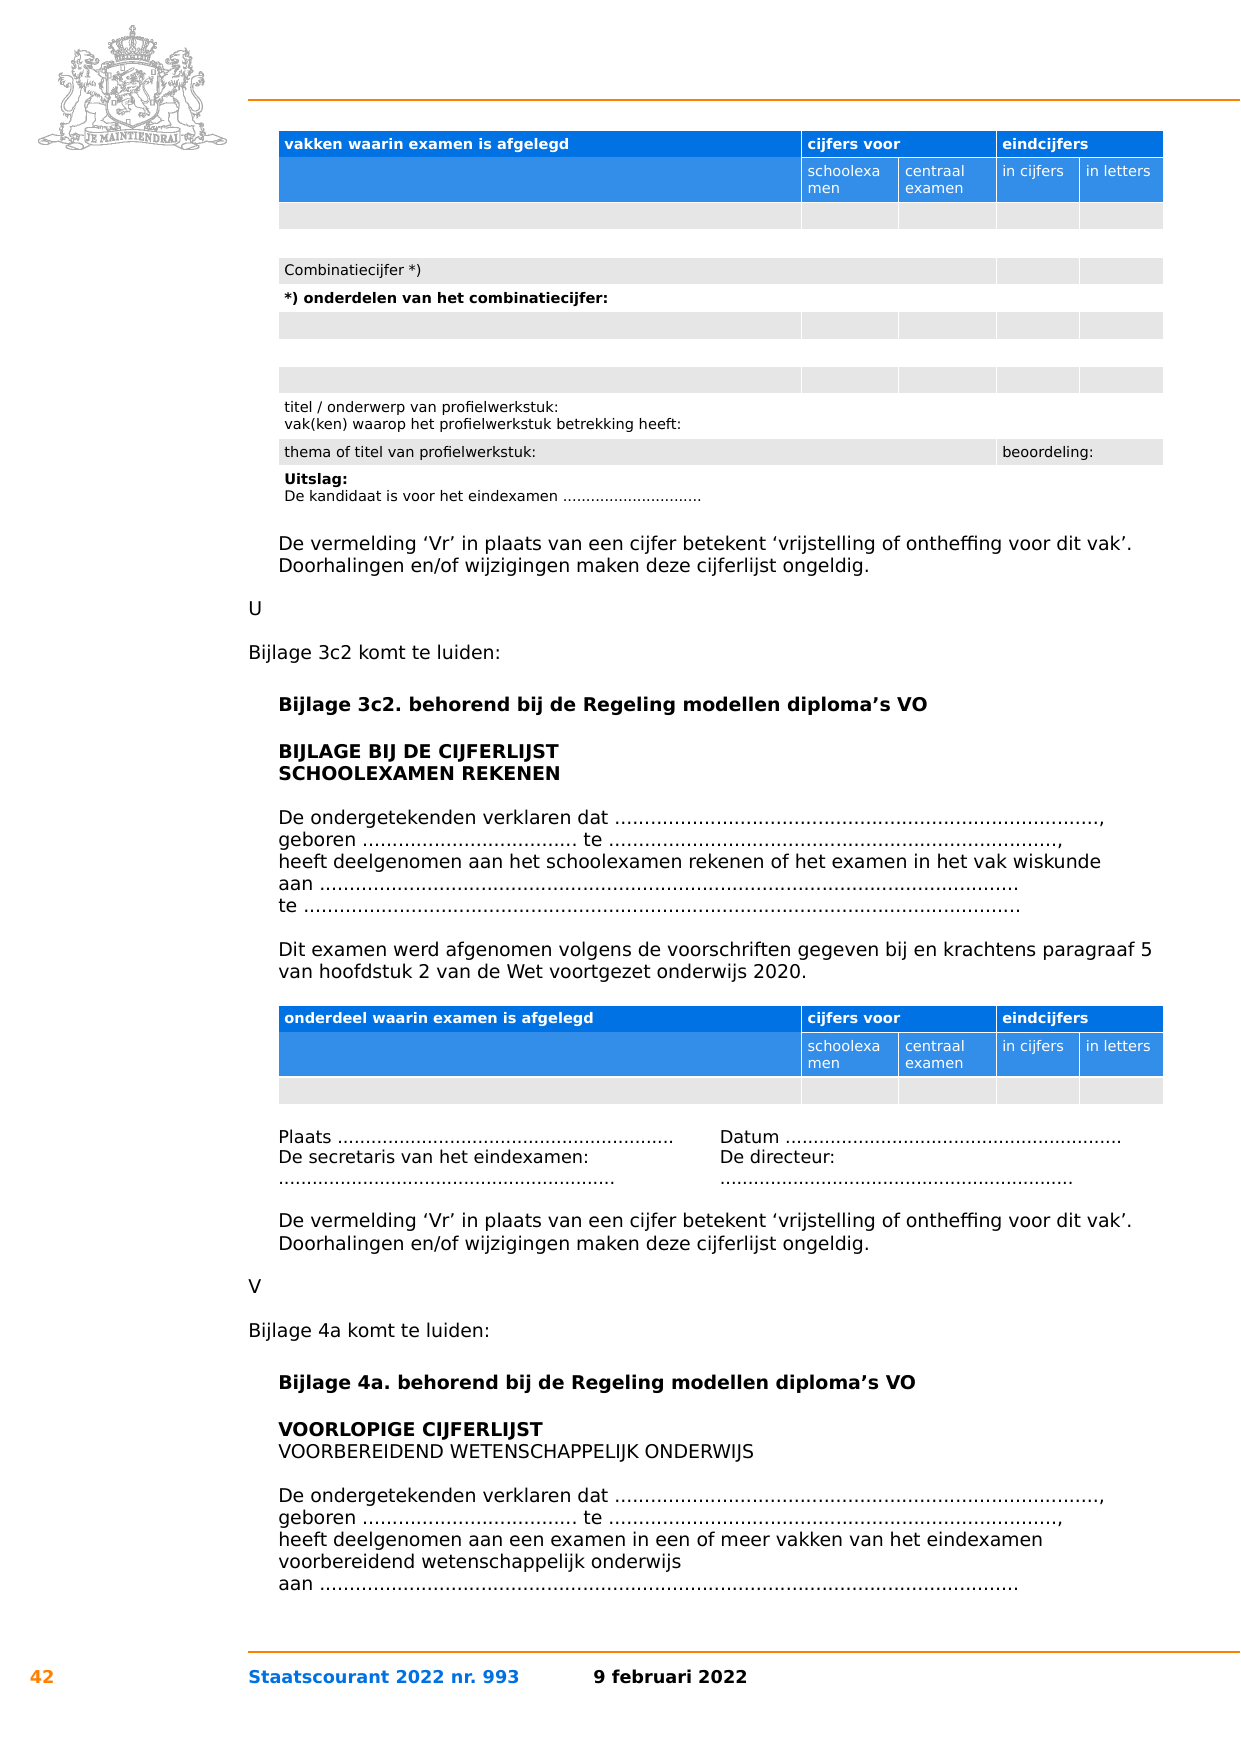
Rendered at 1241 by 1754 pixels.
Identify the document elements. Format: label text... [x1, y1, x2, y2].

table_cell titel / onderwerp van profielwerkstuk: vak(ken) waarop het profielwerkstuk betrekking heeft: [279, 395, 801, 438]
table_cell [802, 395, 898, 438]
picture [38, 25, 227, 150]
table_header eindcijfers [997, 131, 1163, 157]
text heeft deelgenomen aan een examen in een of meer vakken van het eindexamen voorbereidend wetenschappelijk onderwijs [278, 1529, 1163, 1573]
text Bijlage 4a komt te luiden: [248, 1320, 1163, 1342]
table_cell [899, 203, 996, 229]
text VOORBEREIDEND WETENSCHAPPELIJK ONDERWIJS [278, 1441, 1163, 1463]
table_cell [279, 312, 801, 339]
table_cell in letters [1080, 158, 1163, 202]
table_cell [899, 312, 996, 339]
table_cell in cijfers [997, 1033, 1079, 1076]
table_cell thema of titel van profielwerkstuk: [279, 439, 996, 465]
text geboren .................................... te ..........................................................................., [278, 829, 1163, 851]
text aan ..................................................................................................................... [278, 873, 1163, 895]
table_cell [997, 367, 1079, 393]
table_cell *) onderdelen van het combinatiecijfer: [279, 285, 801, 311]
table_header Datum ............................................................ [714, 1127, 1163, 1147]
table_cell [1080, 230, 1163, 256]
table_header onderdeel waarin examen is afgelegd [279, 1006, 801, 1032]
table_cell De secretaris van het eindexamen: ............................................................ [278, 1147, 713, 1188]
table_cell in letters [1080, 1033, 1163, 1076]
text Bijlage 3c2 komt te luiden: [248, 642, 1163, 664]
table_cell [997, 395, 1079, 438]
table_cell [279, 340, 801, 366]
table_cell De directeur: ............................................................... [714, 1147, 1163, 1188]
table_cell Uitslag: De kandidaat is voor het eindexamen .............................. [279, 466, 1163, 509]
table_cell [802, 203, 898, 229]
text VOORLOPIGE CIJFERLIJST [278, 1419, 1163, 1441]
text Doorhalingen en/of wijzigingen maken deze cijferlijst ongeldig. [278, 1232, 1163, 1254]
text Doorhalingen en/of wijzigingen maken deze cijferlijst ongeldig. [278, 554, 1163, 576]
table_cell in cijfers [997, 158, 1079, 202]
table_cell [802, 285, 898, 311]
text De ondergetekenden verklaren dat ................................................................................., [278, 1485, 1163, 1507]
text De vermelding ‘Vr’ in plaats van een cijfer betekent ‘vrijstelling of ontheffing voor dit vak’. [278, 1210, 1163, 1232]
table_cell [1080, 203, 1163, 229]
table_cell [279, 230, 801, 256]
text De ondergetekenden verklaren dat ................................................................................., [278, 807, 1163, 829]
table_cell [279, 367, 801, 393]
text Dit examen werd afgenomen volgens de voorschriften gegeven bij en krachtens paragraaf 5 van hoofdstuk 2 van de Wet voortgezet onderwijs 2020. [278, 939, 1163, 983]
table_cell [997, 230, 1079, 256]
table_cell [1080, 285, 1163, 311]
table_cell [997, 258, 1079, 284]
table_cell [279, 203, 801, 229]
table_cell [1080, 312, 1163, 339]
table_header eindcijfers [997, 1006, 1163, 1032]
table_cell [1080, 340, 1163, 366]
text U [248, 598, 1163, 620]
table_header cijfers voor [802, 1006, 996, 1032]
table_cell [802, 1078, 898, 1104]
table_header Plaats ............................................................ [278, 1127, 713, 1147]
table_cell schoolexamen [802, 1033, 898, 1076]
table_cell [997, 312, 1079, 339]
text aan ..................................................................................................................... [278, 1573, 1163, 1595]
table_cell [1080, 395, 1163, 438]
table_cell [899, 395, 996, 438]
table_cell schoolexamen [802, 158, 898, 202]
table_cell [802, 340, 898, 366]
text geboren .................................... te ..........................................................................., [278, 1507, 1163, 1529]
table_cell Combinatiecijfer *) [279, 258, 996, 284]
table_cell beoordeling: [997, 439, 1163, 465]
table_cell centraal examen [899, 1033, 996, 1076]
table_cell [802, 312, 898, 339]
table_cell centraal examen [899, 158, 996, 202]
table_cell [997, 1078, 1079, 1104]
table_cell [802, 230, 898, 256]
subtitle Bijlage 3c2. behorend bij de Regeling modellen diploma’s VO [278, 694, 1163, 716]
table_cell [899, 230, 996, 256]
table_cell [1080, 1078, 1163, 1104]
table_cell [1080, 258, 1163, 284]
text SCHOOLEXAMEN REKENEN [278, 763, 1163, 785]
table_cell [802, 367, 898, 393]
table_cell [899, 285, 996, 311]
text BIJLAGE BIJ DE CIJFERLIJST [278, 741, 1163, 763]
table_cell [899, 367, 996, 393]
table_cell [997, 340, 1079, 366]
table_cell [899, 340, 996, 366]
text De vermelding ‘Vr’ in plaats van een cijfer betekent ‘vrijstelling of ontheffing voor dit vak’. [278, 532, 1163, 554]
text te ........................................................................................................................ [278, 895, 1163, 917]
text V [248, 1276, 1163, 1298]
table_header vakken waarin examen is afgelegd [279, 131, 801, 157]
table_cell [997, 203, 1079, 229]
table_cell [279, 1078, 801, 1104]
table_cell [997, 285, 1079, 311]
subtitle Bijlage 4a. behorend bij de Regeling modellen diploma’s VO [278, 1372, 1163, 1394]
table_cell [1080, 367, 1163, 393]
table_cell [899, 1078, 996, 1104]
text heeft deelgenomen aan het schoolexamen rekenen of het examen in het vak wiskunde [278, 851, 1163, 873]
table_header cijfers voor [802, 131, 996, 157]
